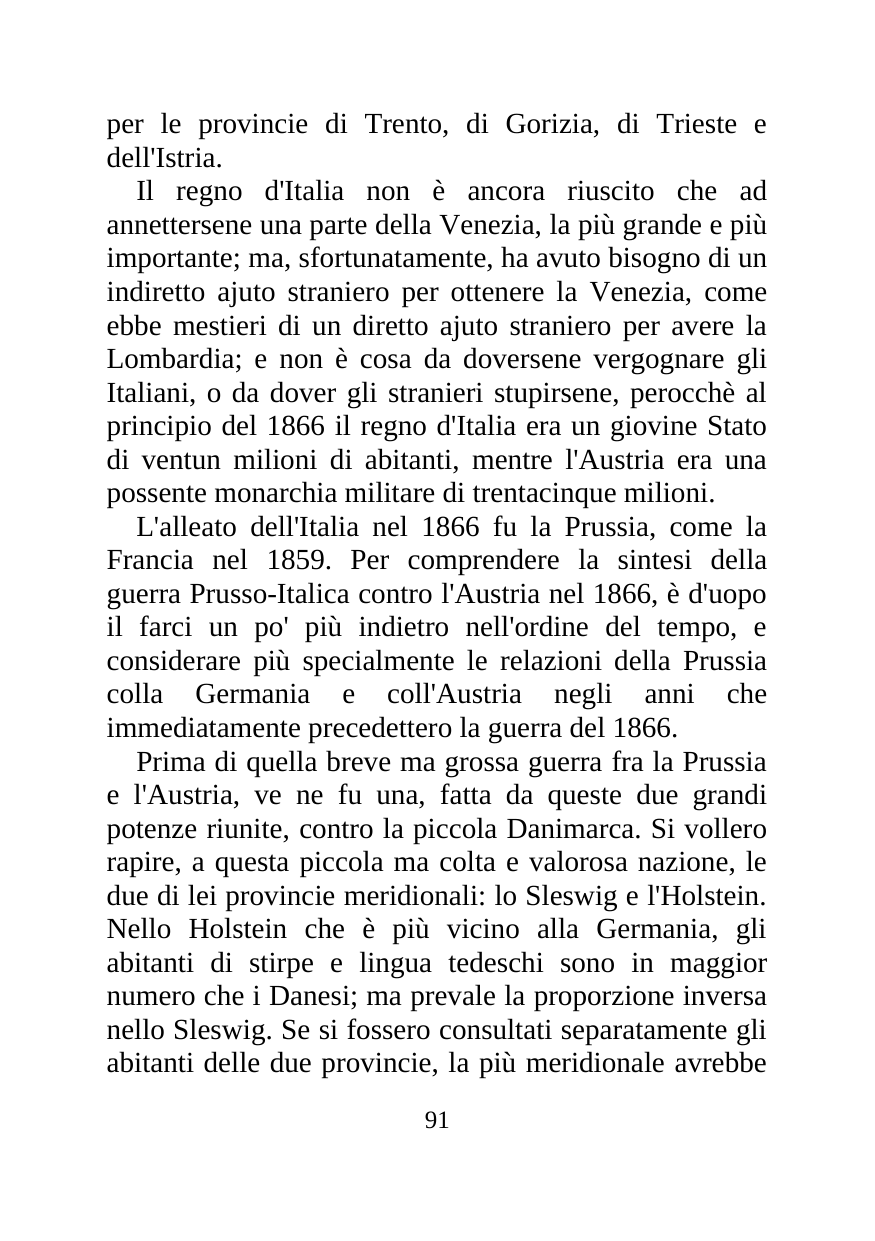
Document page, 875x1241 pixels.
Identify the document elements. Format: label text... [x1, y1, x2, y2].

text Il regno d'Italia non è ancora riuscito che ad annettersene una parte della Venezia, la più grande e più importante; ma, sfortunatamente, ha avuto bisogno di un indiretto ajuto straniero per ottenere la Venezia, come ebbe mestieri di un diretto ajuto straniero per avere la Lombardia; e non è cosa da doversene vergognare gli Italiani, o da dover gli stranieri stupirsene, perocchè al principio del 1866 il regno d'Italia era un giovine Stato di ventun milioni di abitanti, mentre l'Austria era una possente monarchia militare di trentacinque milioni. [106, 173, 768, 509]
text per le provincie di Trento, di Gorizia, di Trieste e dell'Istria. [106, 106, 768, 173]
text L'alleato dell'Italia nel 1866 fu la Prussia, come la Francia nel 1859. Per comprendere la sintesi della guerra Prusso-Italica contro l'Austria nel 1866, è d'uopo il farci un po' più indietro nell'ordine del tempo, e considerare più specialmente le relazioni della Prussia colla Germania e coll'Austria negli anni che immediatamente precedettero la guerra del 1866. [106, 509, 768, 744]
text Prima di quella breve ma grossa guerra fra la Prussia e l'Austria, ve ne fu una, fatta da queste due grandi potenze riunite, contro la piccola Danimarca. Si vollero rapire, a questa piccola ma colta e valorosa nazione, le due di lei provincie meridionali: lo Sleswig e l'Holstein. Nello Holstein che è più vicino alla Germania, gli abitanti di stirpe e lingua tedeschi sono in maggior numero che i Danesi; ma prevale la proporzione inversa nello Sleswig. Se si fossero consultati separatamente gli abitanti delle due provincie, la più meridionale avrebbe [106, 744, 768, 1079]
